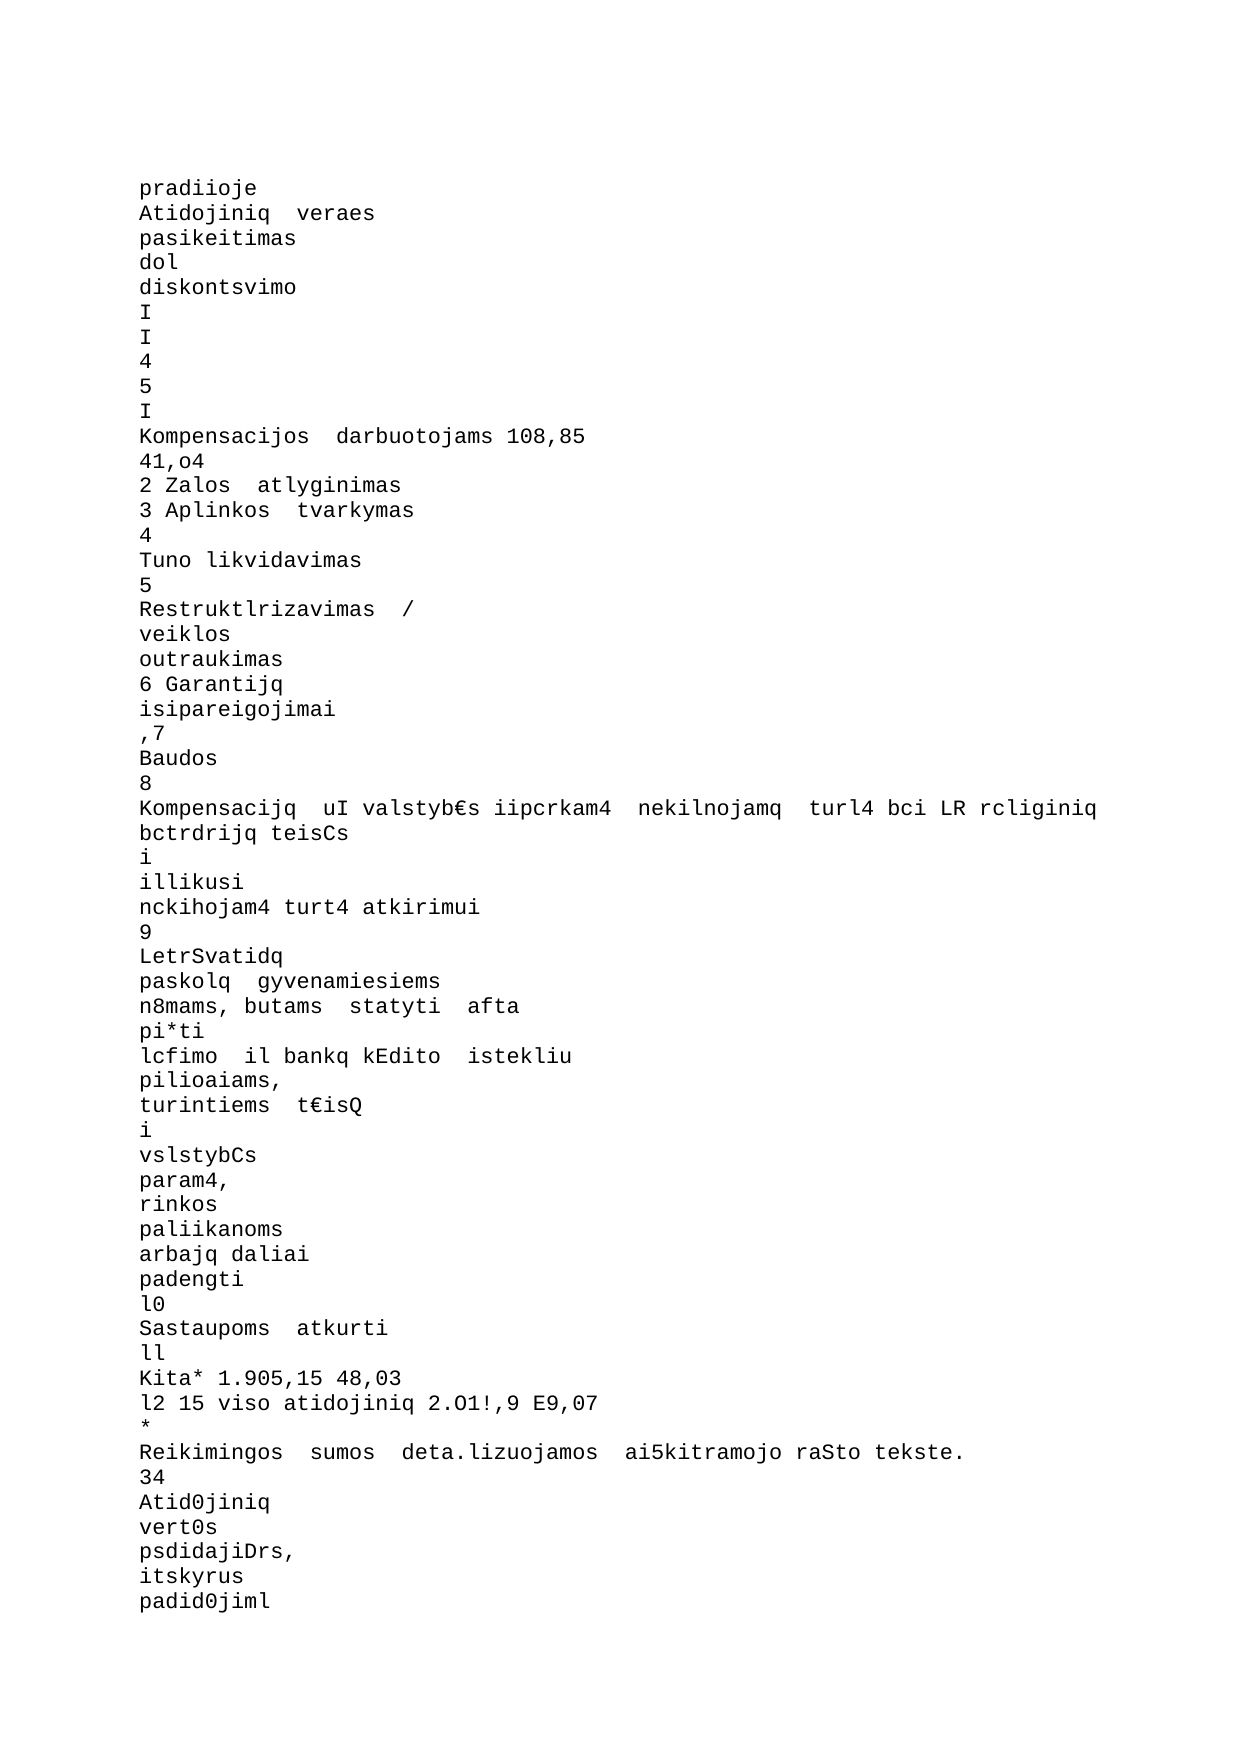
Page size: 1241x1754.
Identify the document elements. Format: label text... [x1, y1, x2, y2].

text nckihojam4 turt4 atkirimui [139, 896, 1101, 921]
text Restruktlrizavimas / [139, 599, 1101, 623]
text vslstybCs [139, 1144, 1101, 1169]
text dol [139, 252, 1101, 276]
text l0 [139, 1293, 1101, 1318]
text pilioaiams, [139, 1070, 1101, 1094]
text 4 [139, 524, 1101, 549]
text Sastaupoms atkurti [139, 1318, 1101, 1342]
text 8 [139, 772, 1101, 797]
text ll [139, 1342, 1101, 1367]
text i [139, 1119, 1101, 1144]
text param4, [139, 1169, 1101, 1194]
text 6 Garantijq [139, 673, 1101, 698]
text illikusi [139, 871, 1101, 896]
text Kompensacijos darbuotojams 108,85 [139, 425, 1101, 450]
text 5 [139, 376, 1101, 400]
text l2 15 viso atidojiniq 2.O1!,9 E9,07 [139, 1392, 1101, 1417]
text Kompensacijq uI valstyb€s iipcrkam4 nekilnojamq turl4 bci LR rcliginiq [139, 797, 1101, 822]
text 3 Aplinkos tvarkymas [139, 499, 1101, 524]
text i [139, 847, 1101, 871]
text padid0jiml [139, 1590, 1101, 1615]
text ,7 [139, 723, 1101, 747]
text lcfimo il bankq kEdito istekliu [139, 1045, 1101, 1070]
text bctrdrijq teisCs [139, 822, 1101, 847]
text rinkos [139, 1194, 1101, 1218]
text pi*ti [139, 1020, 1101, 1045]
text 2 Zalos atlyginimas [139, 475, 1101, 499]
text LetrSvatidq [139, 946, 1101, 971]
text Kita* 1.905,15 48,03 [139, 1367, 1101, 1392]
text padengti [139, 1268, 1101, 1293]
text paskolq gyvenamiesiems [139, 971, 1101, 995]
text itskyrus [139, 1566, 1101, 1590]
text Atid0jiniq [139, 1491, 1101, 1516]
text 4 [139, 351, 1101, 376]
text Baudos [139, 747, 1101, 772]
text outraukimas [139, 648, 1101, 673]
text vert0s [139, 1516, 1101, 1541]
text 34 [139, 1466, 1101, 1491]
text Atidojiniq veraes [139, 202, 1101, 227]
text pradiioje [139, 177, 1101, 202]
text * [139, 1417, 1101, 1442]
text 41,o4 [139, 450, 1101, 475]
text I [139, 301, 1101, 326]
text turintiems t€isQ [139, 1094, 1101, 1119]
text 5 [139, 574, 1101, 599]
text n8mams, butams statyti afta [139, 995, 1101, 1020]
text Tuno likvidavimas [139, 549, 1101, 574]
text I [139, 326, 1101, 351]
text I [139, 400, 1101, 425]
text psdidajiDrs, [139, 1541, 1101, 1566]
text paliikanoms [139, 1218, 1101, 1243]
text Reikimingos sumos deta.lizuojamos ai5kitramojo raSto tekste. [139, 1442, 1101, 1466]
text pasikeitimas [139, 227, 1101, 252]
text isipareigojimai [139, 698, 1101, 723]
text 9 [139, 921, 1101, 946]
text diskontsvimo [139, 276, 1101, 301]
text veiklos [139, 623, 1101, 648]
text arbajq daliai [139, 1243, 1101, 1268]
